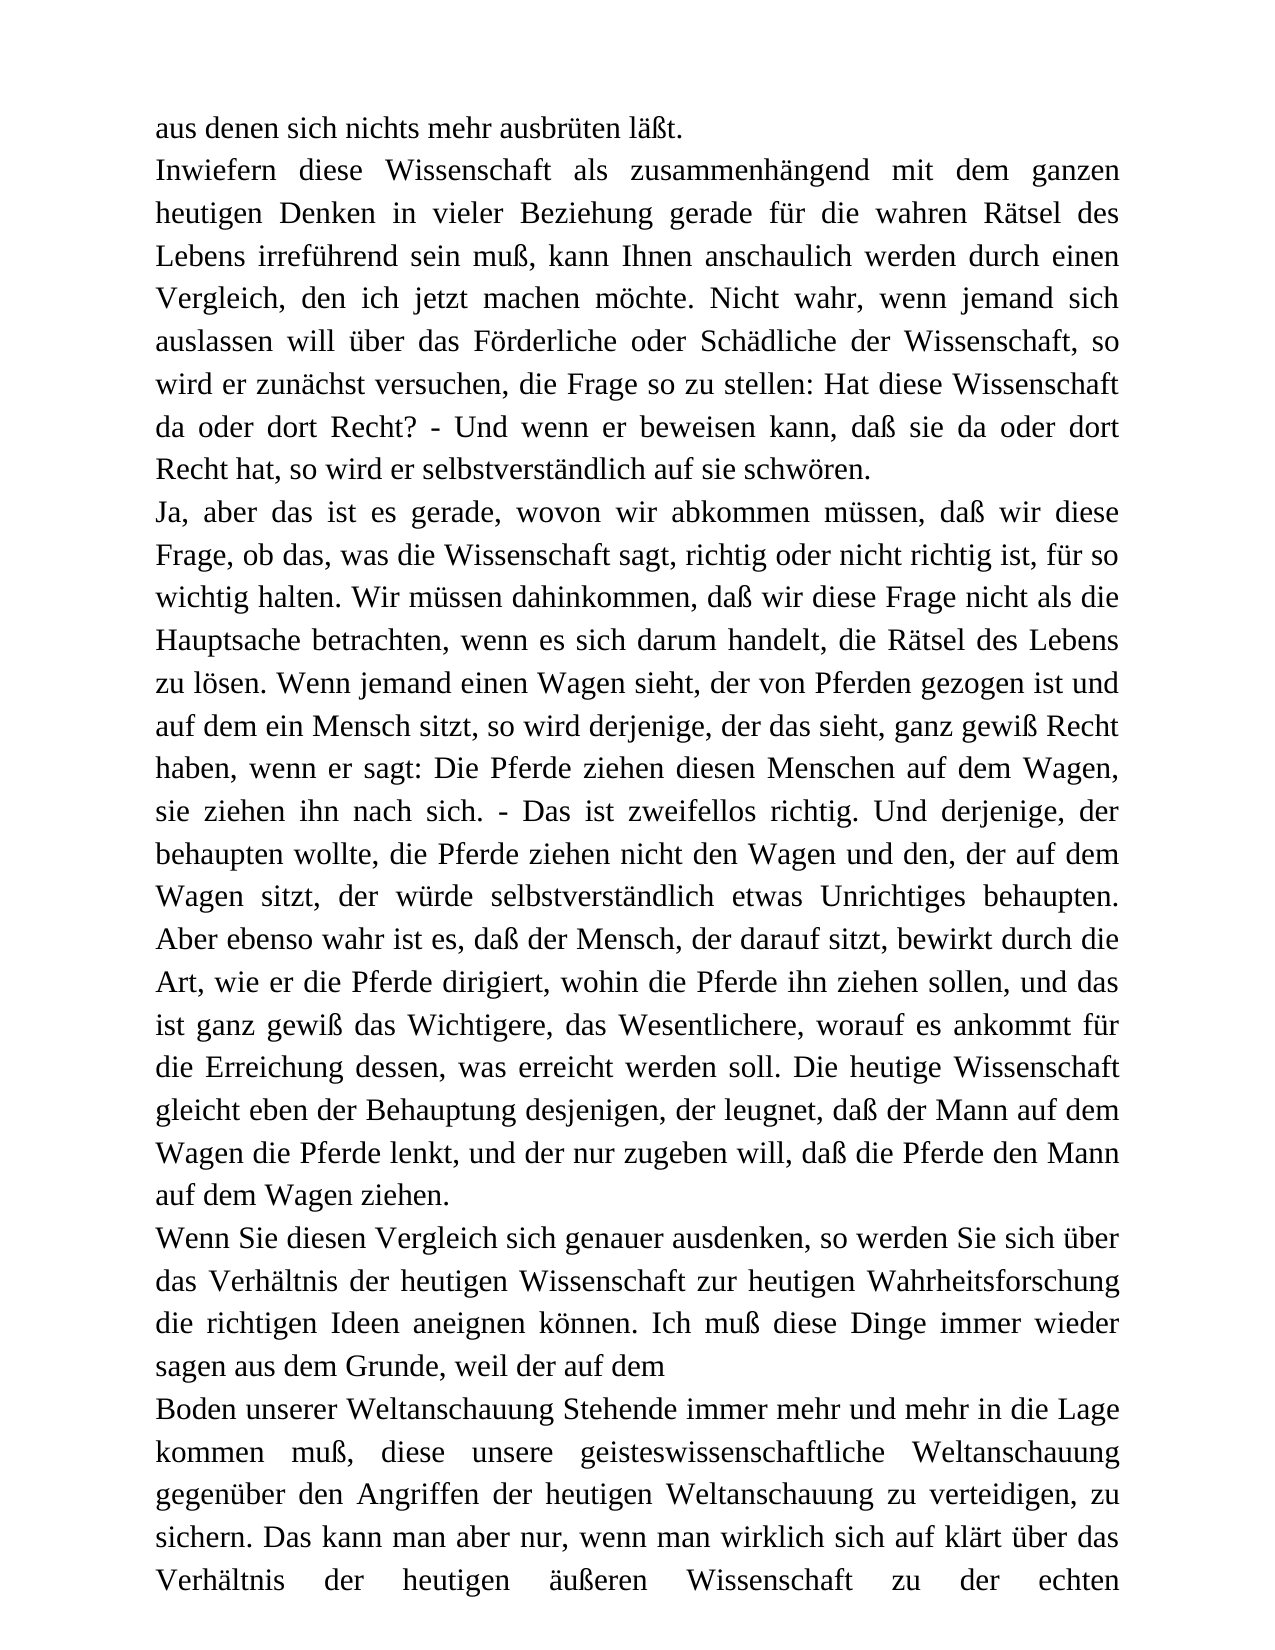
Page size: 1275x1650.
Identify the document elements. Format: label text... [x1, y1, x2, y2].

text Inwiefern diese Wissenschaft als zusammenhängend mit dem ganzen heutigen Denken in vieler Beziehung gerade für die wahren Rätsel des Lebens irreführend sein muß, kann Ihnen anschaulich werden durch einen Vergleich, den ich jetzt machen möchte. Nicht wahr, wenn jemand sich auslassen will über das Förderliche oder Schädliche der Wissenschaft, so wird er zunächst versuchen, die Frage so zu stellen: Hat diese Wissenschaft da oder dort Recht? - Und wenn er beweisen kann, daß sie da oder dort Recht hat, so wird er selbstverständlich auf sie schwören. [155, 152, 1121, 486]
text Ja, aber das ist es gerade, wovon wir abkommen müssen, daß wir diese Frage, ob das, was die Wissenschaft sagt, richtig oder nicht richtig ist, für so wichtig halten. Wir müssen dahinkommen, daß wir diese Frage nicht als die Hauptsache betrachten, wenn es sich darum handelt, die Rätsel des Lebens zu lösen. Wenn jemand einen Wagen sieht, der von Pferden gezogen ist und auf dem ein Mensch sitzt, so wird derjenige, der das sieht, ganz gewiß Recht haben, wenn er sagt: Die Pferde ziehen diesen Menschen auf dem Wagen, sie ziehen ihn nach sich. - Das ist zweifellos richtig. Und derjenige, der behaupten wollte, die Pferde ziehen nicht den Wagen und den, der auf dem Wagen sitzt, der würde selbstverständlich etwas Unrichtiges behaupten. Aber ebenso wahr ist es, daß der Mensch, der darauf sitzt, bewirkt durch die Art, wie er die Pferde dirigiert, wohin die Pferde ihn ziehen sollen, und das ist ganz gewiß das Wichtigere, das Wesentlichere, worauf es ankommt für die Erreichung dessen, was erreicht werden soll. Die heutige Wissenschaft gleicht eben der Behauptung desjenigen, der leugnet, daß der Mann auf dem Wagen die Pferde lenkt, und der nur zugeben will, daß die Pferde den Mann auf dem Wagen ziehen. [155, 493, 1121, 1212]
text aus denen sich nichts mehr ausbrüten läßt. [155, 109, 1121, 145]
text Boden unserer Weltanschauung Stehende immer mehr und mehr in die Lage kommen muß, diese unsere geisteswissenschaftliche Weltanschauung gegenüber den Angriffen der heutigen Weltanschauung zu verteidigen, zu sichern. Das kann man aber nur, wenn man wirklich sich auf klärt über das Verhältnis der heutigen äußeren Wissenschaft zu der echten [155, 1390, 1121, 1597]
text Wenn Sie diesen Vergleich sich genauer ausdenken, so werden Sie sich über das Verhältnis der heutigen Wissenschaft zur heutigen Wahrheitsforschung die richtigen Ideen aneignen können. Ich muß diese Dinge immer wieder sagen aus dem Grunde, weil der auf dem [155, 1219, 1121, 1383]
